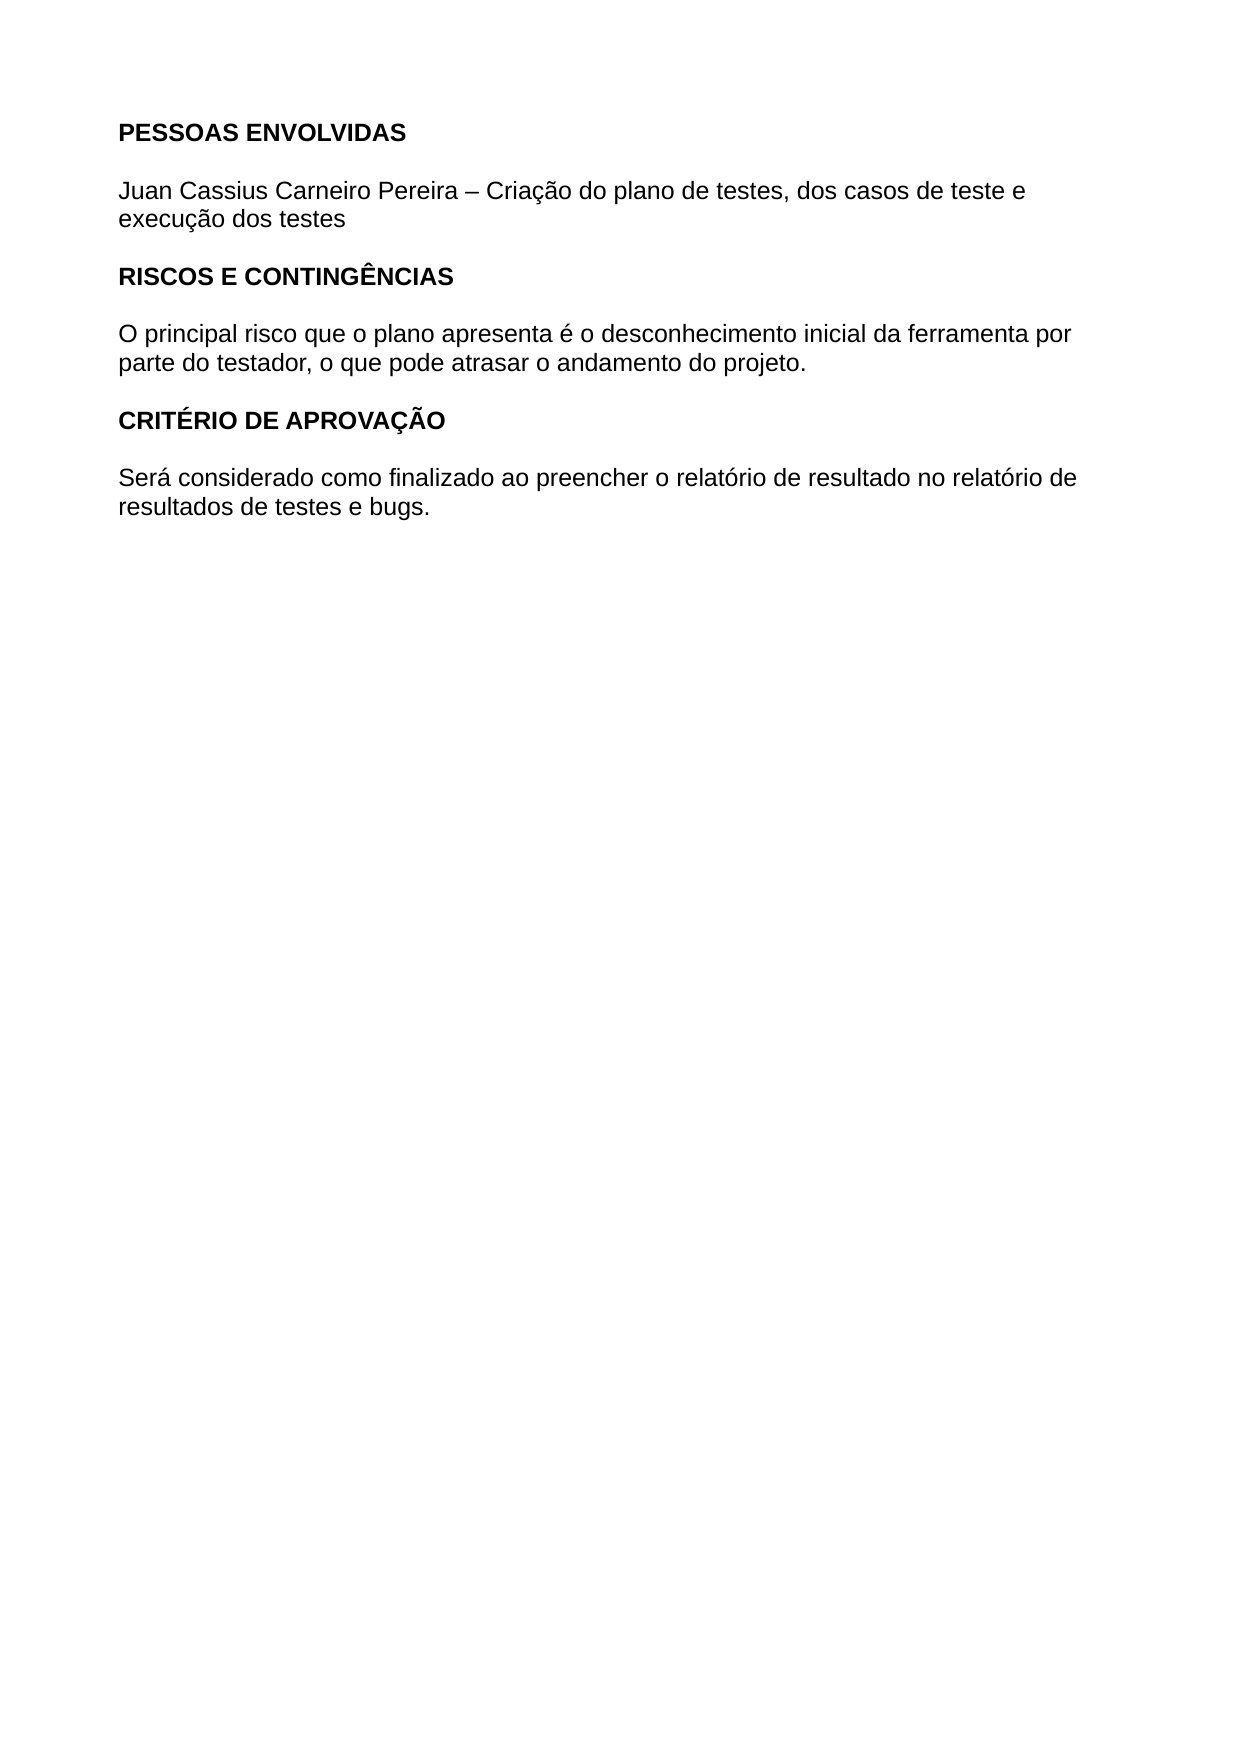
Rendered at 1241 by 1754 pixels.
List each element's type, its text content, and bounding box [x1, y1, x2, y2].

text CRITÉRIO DE APROVAÇÃO [118, 406, 1122, 434]
text Será considerado como finalizado ao preencher o relatório de resultado no relatório de resultados de testes e bugs. [118, 463, 1122, 521]
text O principal risco que o plano apresenta é o desconhecimento inicial da ferramenta por parte do testador, o que pode atrasar o andamento do projeto. [118, 319, 1122, 377]
text PESSOAS ENVOLVIDAS [118, 118, 1122, 147]
text Juan Cassius Carneiro Pereira – Criação do plano de testes, dos casos de teste e execução dos testes [118, 176, 1122, 233]
text RISCOS E CONTINGÊNCIAS [118, 262, 1122, 291]
